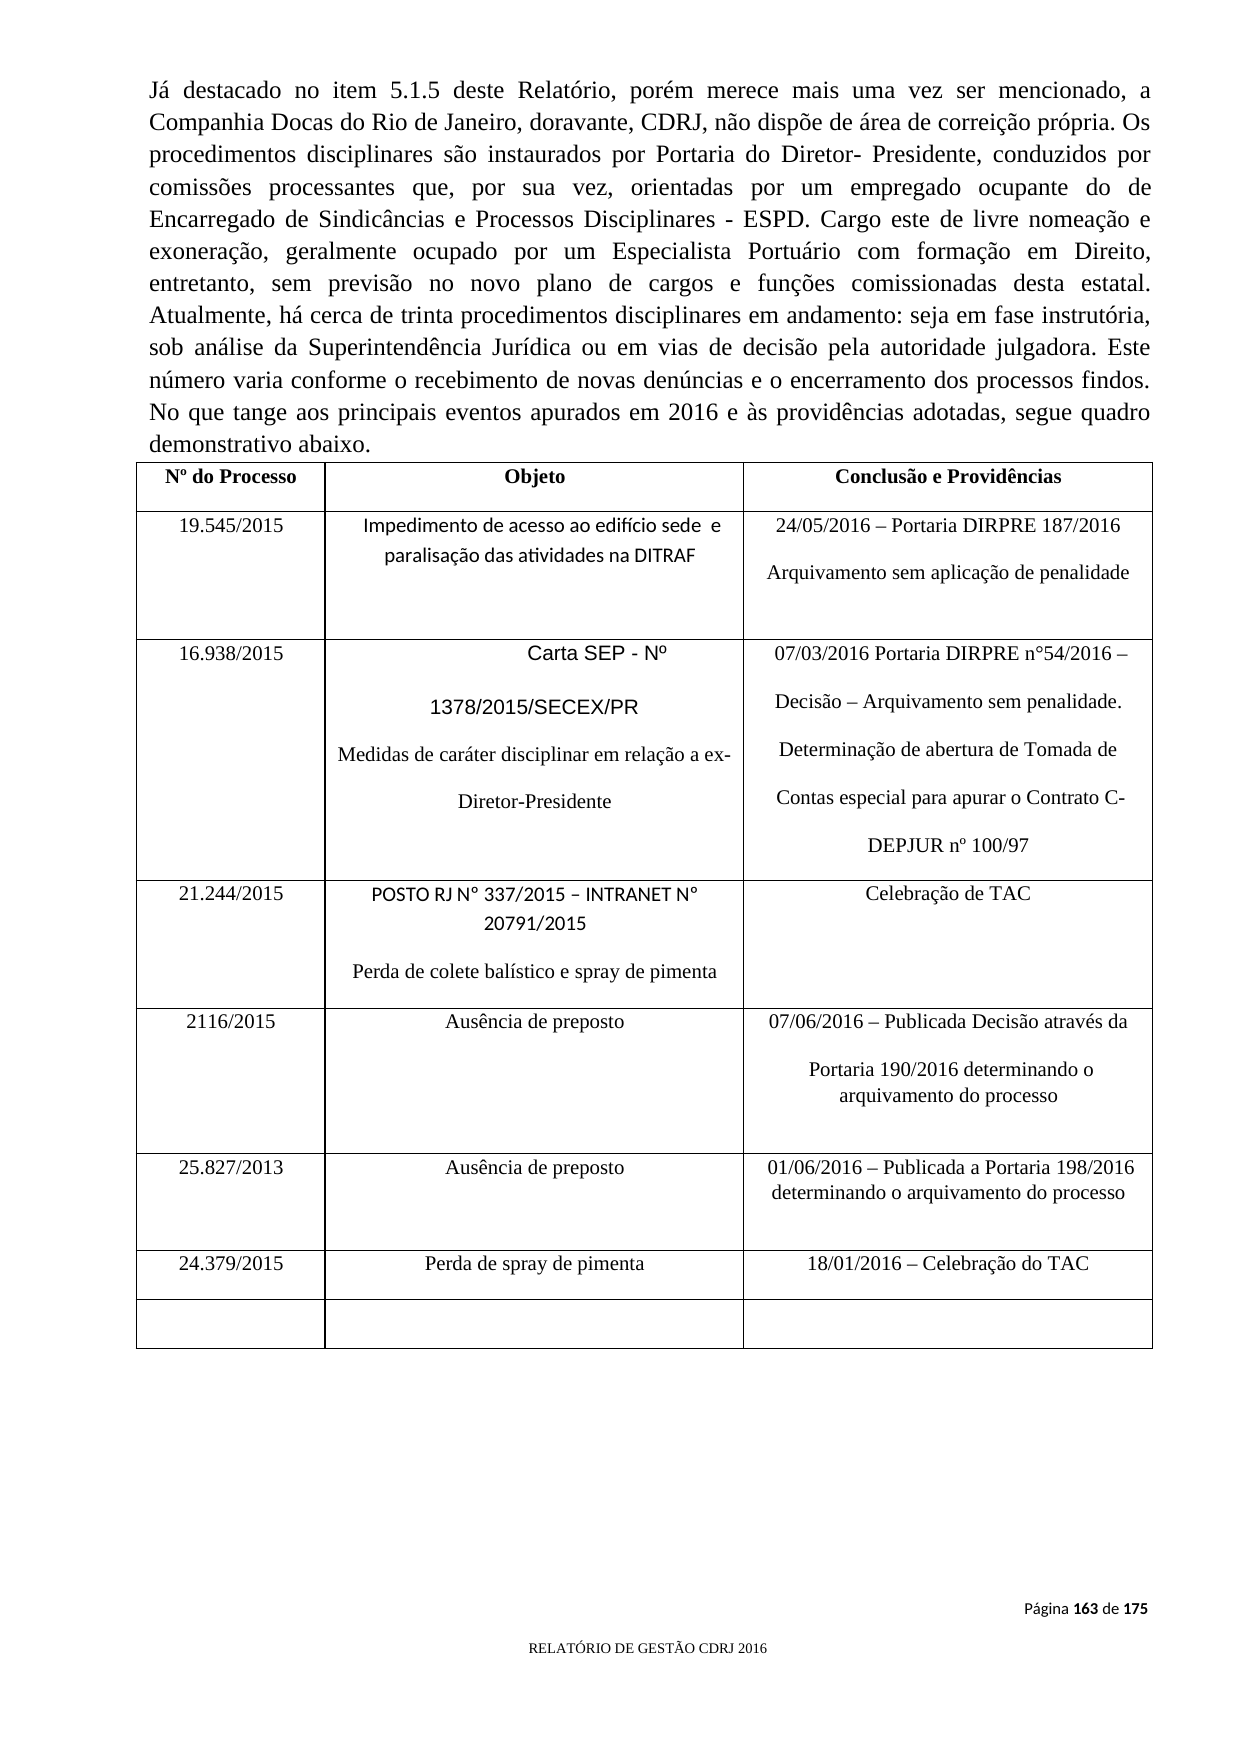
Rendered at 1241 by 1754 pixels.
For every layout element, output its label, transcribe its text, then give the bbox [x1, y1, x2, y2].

table_cell 07/03/2016 Portaria DIRPRE n°54/2016 – Decisão – Arquivamento sem penalidade. Determinação de abertura de Tomada de Contas especial para apurar o Contrato C- DEPJUR nº 100/97 [744, 640, 1152, 879]
table_cell Celebração de TAC [744, 881, 1152, 1008]
table_cell POSTO RJ Nº 337/2015 – INTRANET Nº 20791/2015 Perda de colete balístico e spray de pimenta [326, 881, 743, 1008]
table_cell [744, 1300, 1152, 1348]
table_cell 07/06/2016 – Publicada Decisão através da Portaria 190/2016 determinando o arquivamento do processo [744, 1009, 1152, 1153]
table_cell 19.545/2015 [137, 512, 324, 639]
table_cell 21.244/2015 [137, 881, 324, 1008]
table_header Nº do Processo [137, 463, 324, 511]
table_cell 01/06/2016 – Publicada a Portaria 198/2016 determinando o arquivamento do processo [744, 1154, 1152, 1249]
table_cell Ausência de preposto [326, 1154, 743, 1249]
table_cell Impedimento de acesso ao edifício sede e paralisação das atividades na DITRAF [326, 512, 743, 639]
table_cell [326, 1300, 743, 1348]
table_cell 24/05/2016 – Portaria DIRPRE 187/2016 Arquivamento sem aplicação de penalidade [744, 512, 1152, 639]
table_cell 18/01/2016 – Celebração do TAC [744, 1251, 1152, 1298]
table_cell 2116/2015 [137, 1009, 324, 1153]
table_cell Perda de spray de pimenta [326, 1251, 743, 1298]
table_cell 16.938/2015 [137, 640, 324, 879]
table_header Objeto [326, 463, 743, 511]
table_cell 25.827/2013 [137, 1154, 324, 1249]
table_cell [137, 1300, 324, 1348]
table_header Conclusão e Providências [744, 463, 1152, 511]
text Já destacado no item 5.1.5 deste Relatório, porém merece mais uma vez ser mencionado, a Companhia Docas do Rio de Janeiro, doravante, CDRJ, não dispõe de área de correição própria. Os procedimentos disciplinares são instaurados por Portaria do Diretor- Presidente, conduzidos por comissões processantes que, por sua vez, orientadas por um empregado ocupante do de Encarregado de Sindicâncias e Processos Disciplinares - ESPD. Cargo este de livre nomeação e exoneração, geralmente ocupado por um Especialista Portuário com formação em Direito, entretanto, sem previsão no novo plano de cargos e funções comissionadas desta estatal. Atualmente, há cerca de trinta procedimentos disciplinares em andamento: seja em fase instrutória, sob análise da Superintendência Jurídica ou em vias de decisão pela autoridade julgadora. Este número varia conforme o recebimento de novas denúncias e o encerramento dos processos findos. No que tange aos principais eventos apurados em 2016 e às providências adotadas, segue quadro demonstrativo abaixo. [149, 75, 1152, 458]
table_cell 24.379/2015 [137, 1251, 324, 1298]
table_cell Carta SEP - Nº 1378/2015/SECEX/PR Medidas de caráter disciplinar em relação a ex- Diretor-Presidente [326, 640, 743, 879]
table_cell Ausência de preposto [326, 1009, 743, 1153]
